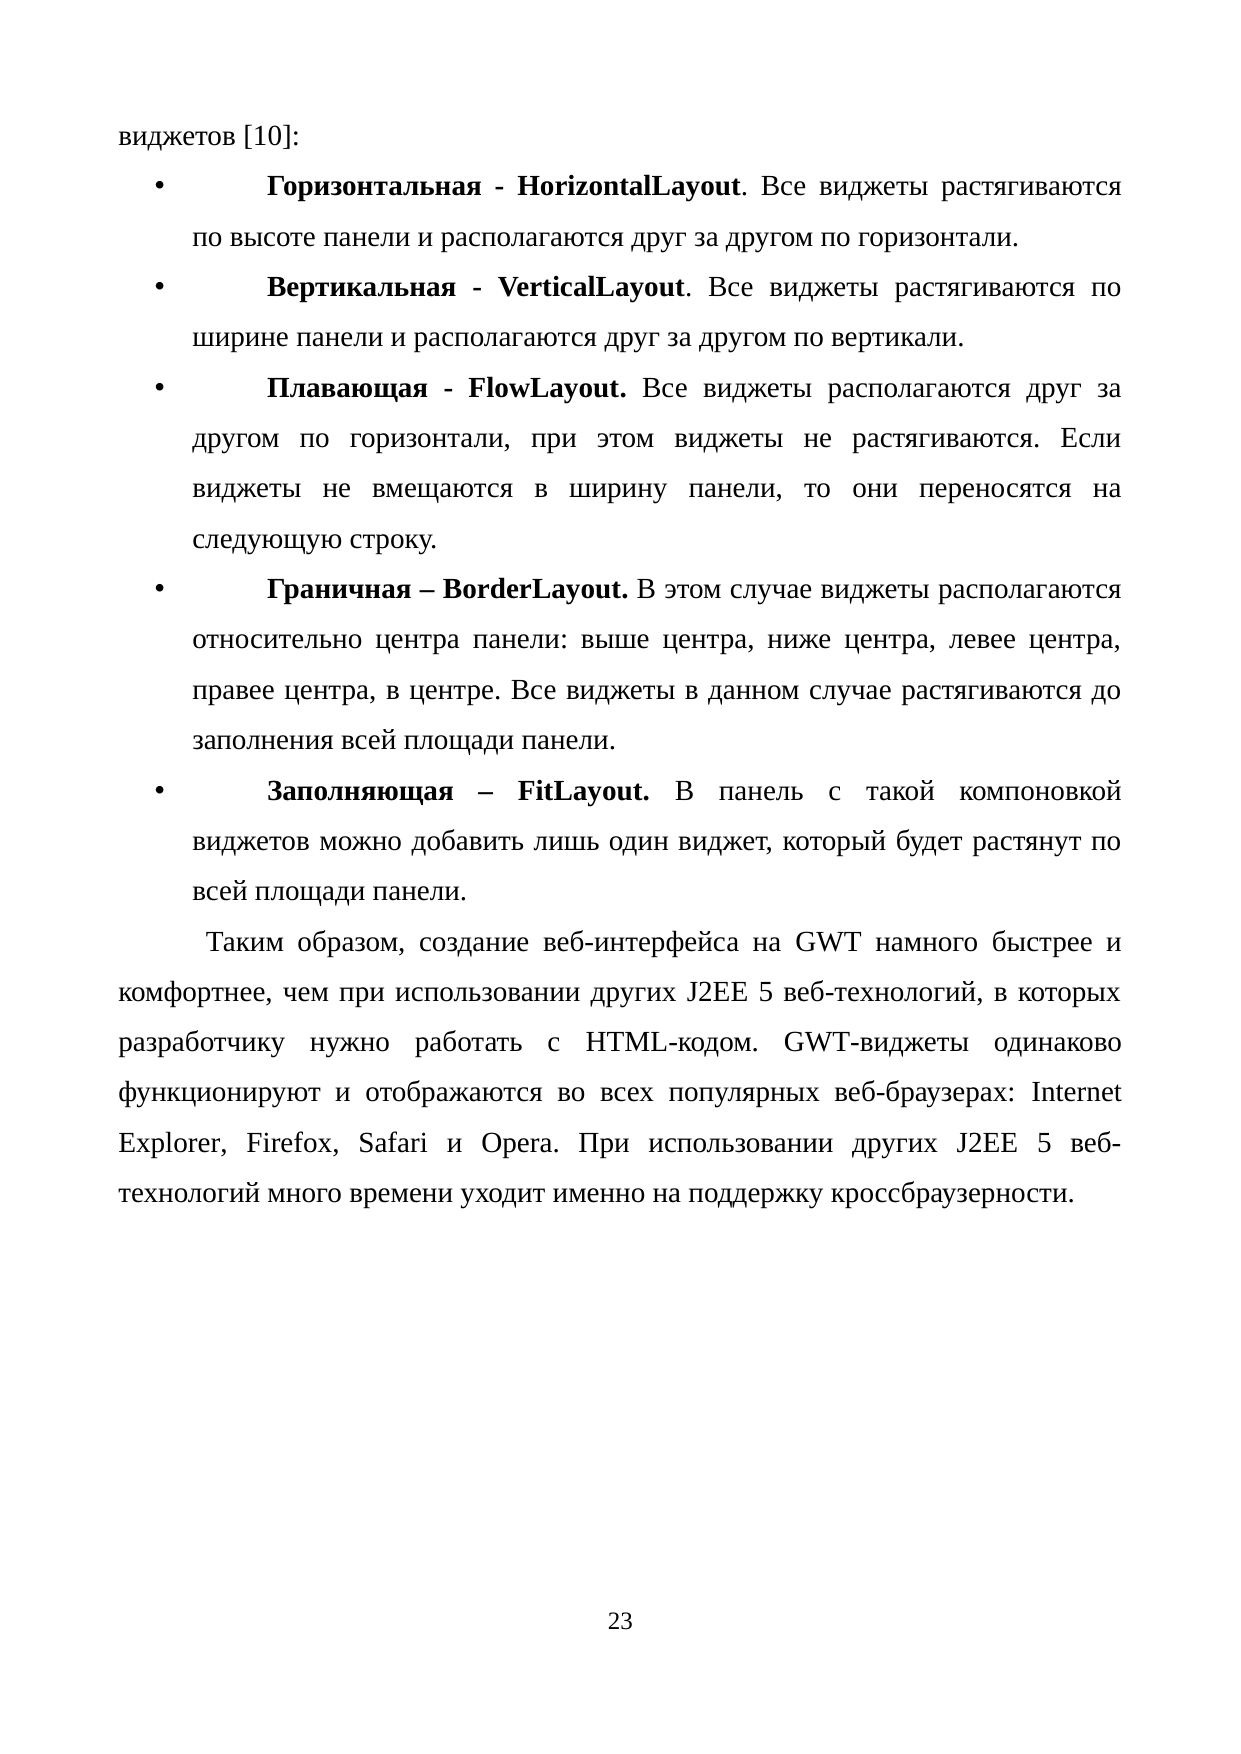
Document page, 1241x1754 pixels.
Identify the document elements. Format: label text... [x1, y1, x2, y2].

text виджетов [10]: [118, 118, 1122, 152]
text Таким образом, создание веб-интерфейса на GWT намного быстрее и комфортнее, чем при использовании других J2EE 5 веб-технологий, в которых разработчику нужно работать с HTML-кодом. GWT-виджеты одинаково функционируют и отображаются во всех популярных веб-браузерах: Internet Explorer, Firefox, Safari и Opera. При использовании других J2EE 5 веб-технологий много времени уходит именно на поддержку кроссбраузерности. [118, 924, 1122, 1209]
list Граничная – BorderLayout. В этом случае виджеты располагаются относительно центра панели: выше центра, ниже центра, левее центра, правее центра, в центре. Все виджеты в данном случае растягиваются до заполнения всей площади панели. [154, 571, 1122, 756]
list Заполняющая – FitLayout. В панель с такой компоновкой виджетов можно добавить лишь один виджет, который будет растянут по всей площади панели. [154, 773, 1122, 907]
list Плавающая - FlowLayout. Все виджеты располагаются друг за другом по горизонтали, при этом виджеты не растягиваются. Если виджеты не вмещаются в ширину панели, то они переносятся на следующую строку. [154, 370, 1122, 554]
list Горизонтальная - HorizontalLayout. Все виджеты растягиваются по высоте панели и располагаются друг за другом по горизонтали. [154, 168, 1122, 252]
list Вертикальная - VerticalLayout. Все виджеты растягиваются по ширине панели и располагаются друг за другом по вертикали. [154, 269, 1122, 353]
